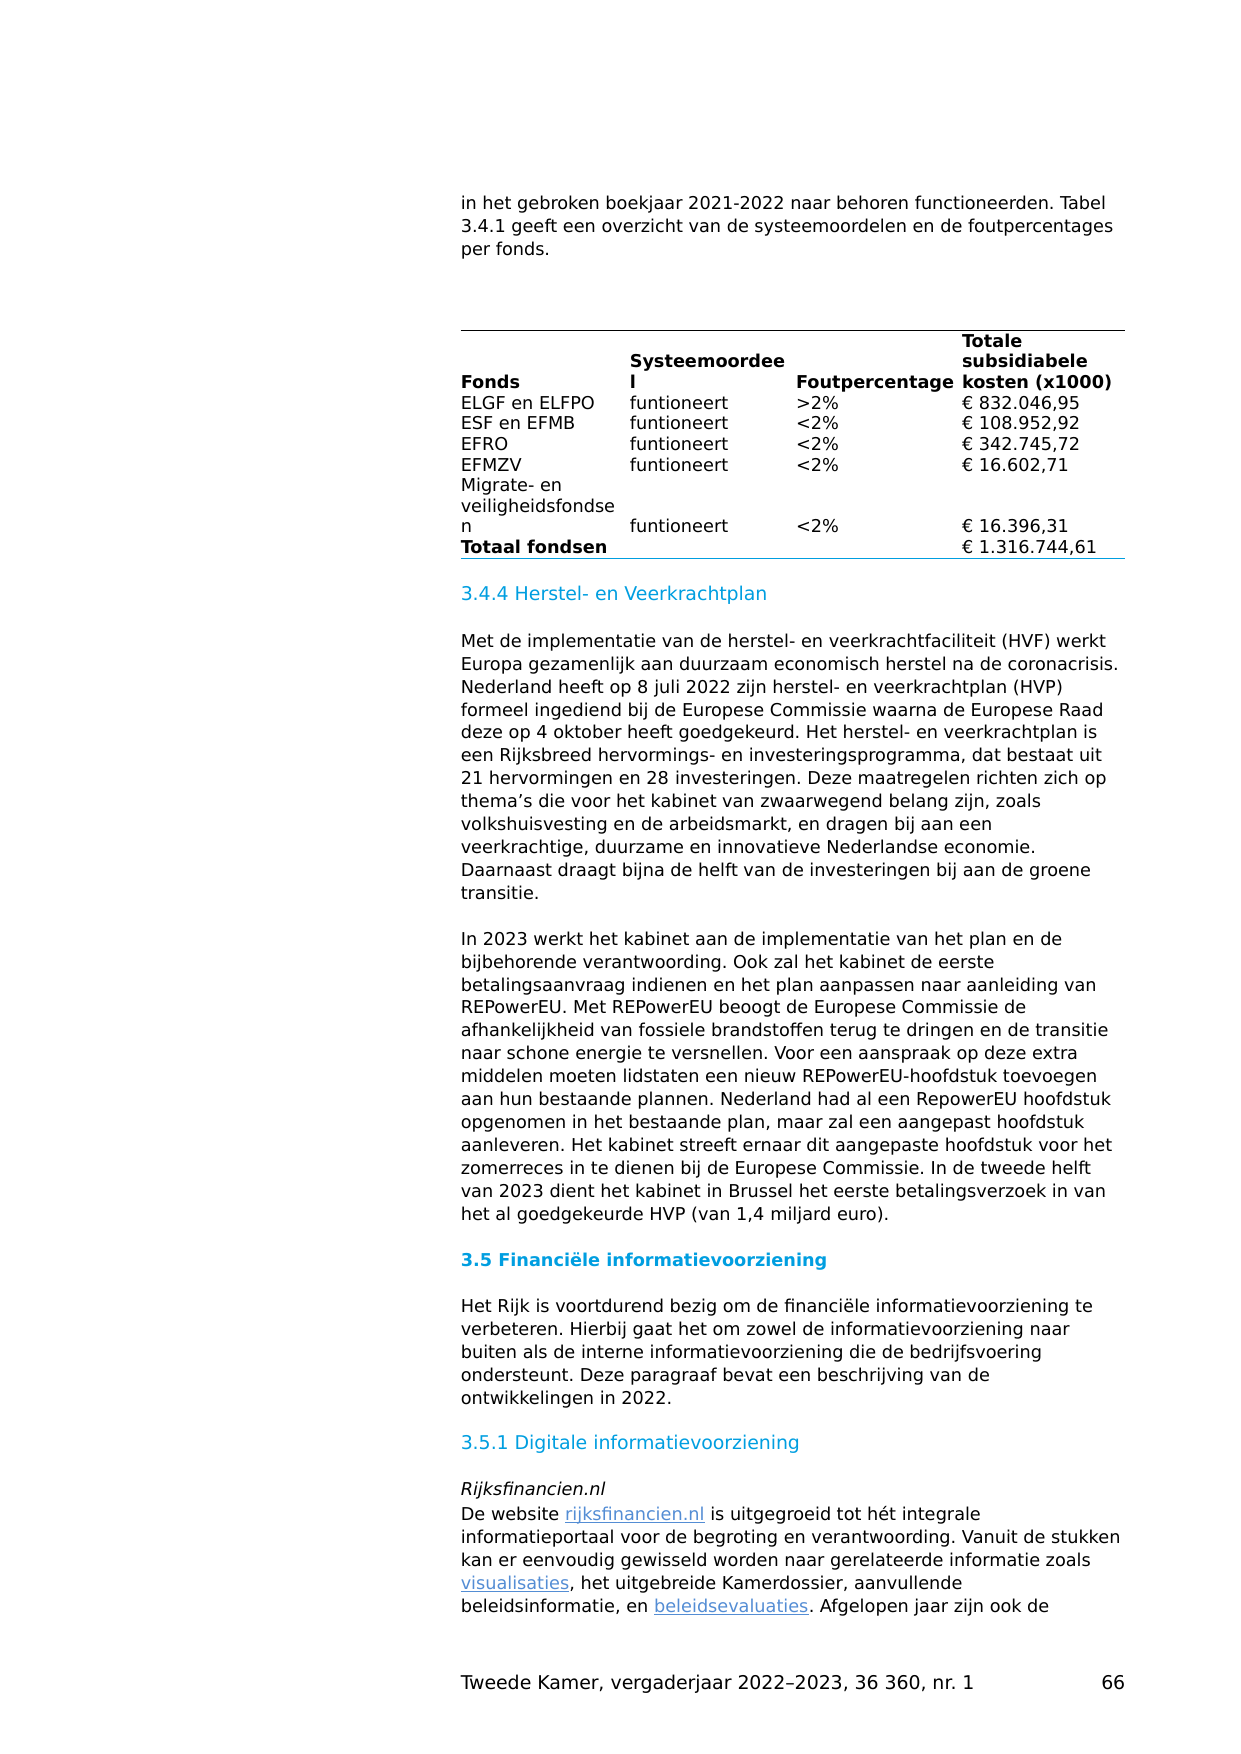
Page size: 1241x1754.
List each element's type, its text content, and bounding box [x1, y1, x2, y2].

table_cell ELGF en ELFPO [461, 393, 627, 413]
table_cell EFRO [461, 434, 627, 454]
text Met de implementatie van de herstel- en veerkrachtfaciliteit (HVF) werkt Europa gezamenlijk aan duurzaam economisch herstel na de coronacrisis. Nederland heeft op 8 juli 2022 zijn herstel- en veerkrachtplan (HVP) formeel ingediend bij de Europese Commissie waarna de Europese Raad deze op 4 oktober heeft goedgekeurd. Het herstel- en veerkrachtplan is een Rijksbreed hervormings- en investeringsprogramma, dat bestaat uit 21 hervormingen en 28 investeringen. Deze maatregelen richten zich op thema’s die voor het kabinet van zwaarwegend belang zijn, zoals volkshuisvesting en de arbeidsmarkt, en dragen bij aan een veerkrachtige, duurzame en innovatieve Nederlandse economie. Daarnaast draagt bijna de helft van de investeringen bij aan de groene transitie. [461, 629, 1125, 904]
table_cell ESF en EFMB [461, 413, 627, 434]
text Rijksfinancien.nl [461, 1477, 1125, 1500]
table_cell <2% [793, 455, 959, 475]
table_cell <2% [793, 475, 959, 537]
table_cell funtioneert [627, 413, 793, 434]
table_cell € 16.396,31 [959, 475, 1125, 537]
title 3.5.1 Digitale informatievoorziening [461, 1432, 1125, 1454]
table_cell Foutpercentage [793, 331, 959, 393]
table_cell >2% [793, 393, 959, 413]
table_cell <2% [793, 413, 959, 434]
table_cell [793, 537, 959, 558]
table_cell [627, 537, 793, 558]
table_cell € 832.046,95 [959, 393, 1125, 413]
table_cell Fonds [461, 331, 627, 393]
table_cell € 16.602,71 [959, 455, 1125, 475]
title 3.5 Financiële informatievoorziening [461, 1248, 1125, 1271]
text Het Rijk is voortdurend bezig om de financiële informatievoorziening te verbeteren. Hierbij gaat het om zowel de informatievoorziening naar buiten als de interne informatievoorziening die de bedrijfsvoering ondersteunt. Deze paragraaf bevat een beschrijving van de ontwikkelingen in 2022. [461, 1294, 1125, 1409]
table_cell funtioneert [627, 455, 793, 475]
text In 2023 werkt het kabinet aan de implementatie van het plan en de bijbehorende verantwoording. Ook zal het kabinet de eerste betalingsaanvraag indienen en het plan aanpassen naar aanleiding van REPowerEU. Met REPowerEU beoogt de Europese Commissie de afhankelijkheid van fossiele brandstoffen terug te dringen en de transitie naar schone energie te versnellen. Voor een aanspraak op deze extra middelen moeten lidstaten een nieuw REPowerEU-hoofdstuk toevoegen aan hun bestaande plannen. Nederland had al een RepowerEU hoofdstuk opgenomen in het bestaande plan, maar zal een aangepast hoofdstuk aanleveren. Het kabinet streeft ernaar dit aangepaste hoofdstuk voor het zomerreces in te dienen bij de Europese Commissie. In de tweede helft van 2023 dient het kabinet in Brussel het eerste betalingsverzoek in van het al goedgekeurde HVP (van 1,4 miljard euro). [461, 927, 1125, 1225]
title 3.4.4 Herstel- en Veerkrachtplan [461, 583, 1125, 605]
table_cell € 342.745,72 [959, 434, 1125, 454]
table_cell funtioneert [627, 393, 793, 413]
table_header Tabel 3.4.3 Systeemoordelen en foutpercentages in EU-fondsen, in het gebroken boekjaar 2021-2022 [461, 283, 1125, 330]
table_cell EFMZV [461, 455, 627, 475]
table_cell Totaal fondsen [461, 537, 627, 558]
table_cell <2% [793, 434, 959, 454]
table_cell € 1.316.744,61 [959, 537, 1125, 558]
text De website rijksfinancien.nl is uitgegroeid tot hét integrale informatieportaal voor de begroting en verantwoording. Vanuit de stukken kan er eenvoudig gewisseld worden naar gerelateerde informatie zoals visualisaties, het uitgebreide Kamerdossier, aanvullende beleidsinformatie, en beleidsevaluaties. Afgelopen jaar zijn ook de [461, 1502, 1125, 1617]
table_cell funtioneert [627, 434, 793, 454]
table_cell € 108.952,92 [959, 413, 1125, 434]
text in het gebroken boekjaar 2021-2022 naar behoren functioneerden. Tabel 3.4.1 geeft een overzicht van de systeemoordelen en de foutpercentages per fonds. [461, 191, 1125, 259]
table_cell Systeemoordeel [627, 331, 793, 393]
table_cell funtioneert [627, 475, 793, 537]
table_cell Migrate- en veiligheidsfondsen [461, 475, 627, 537]
table_cell Totale subsidiabele kosten (x1000) [959, 331, 1125, 393]
